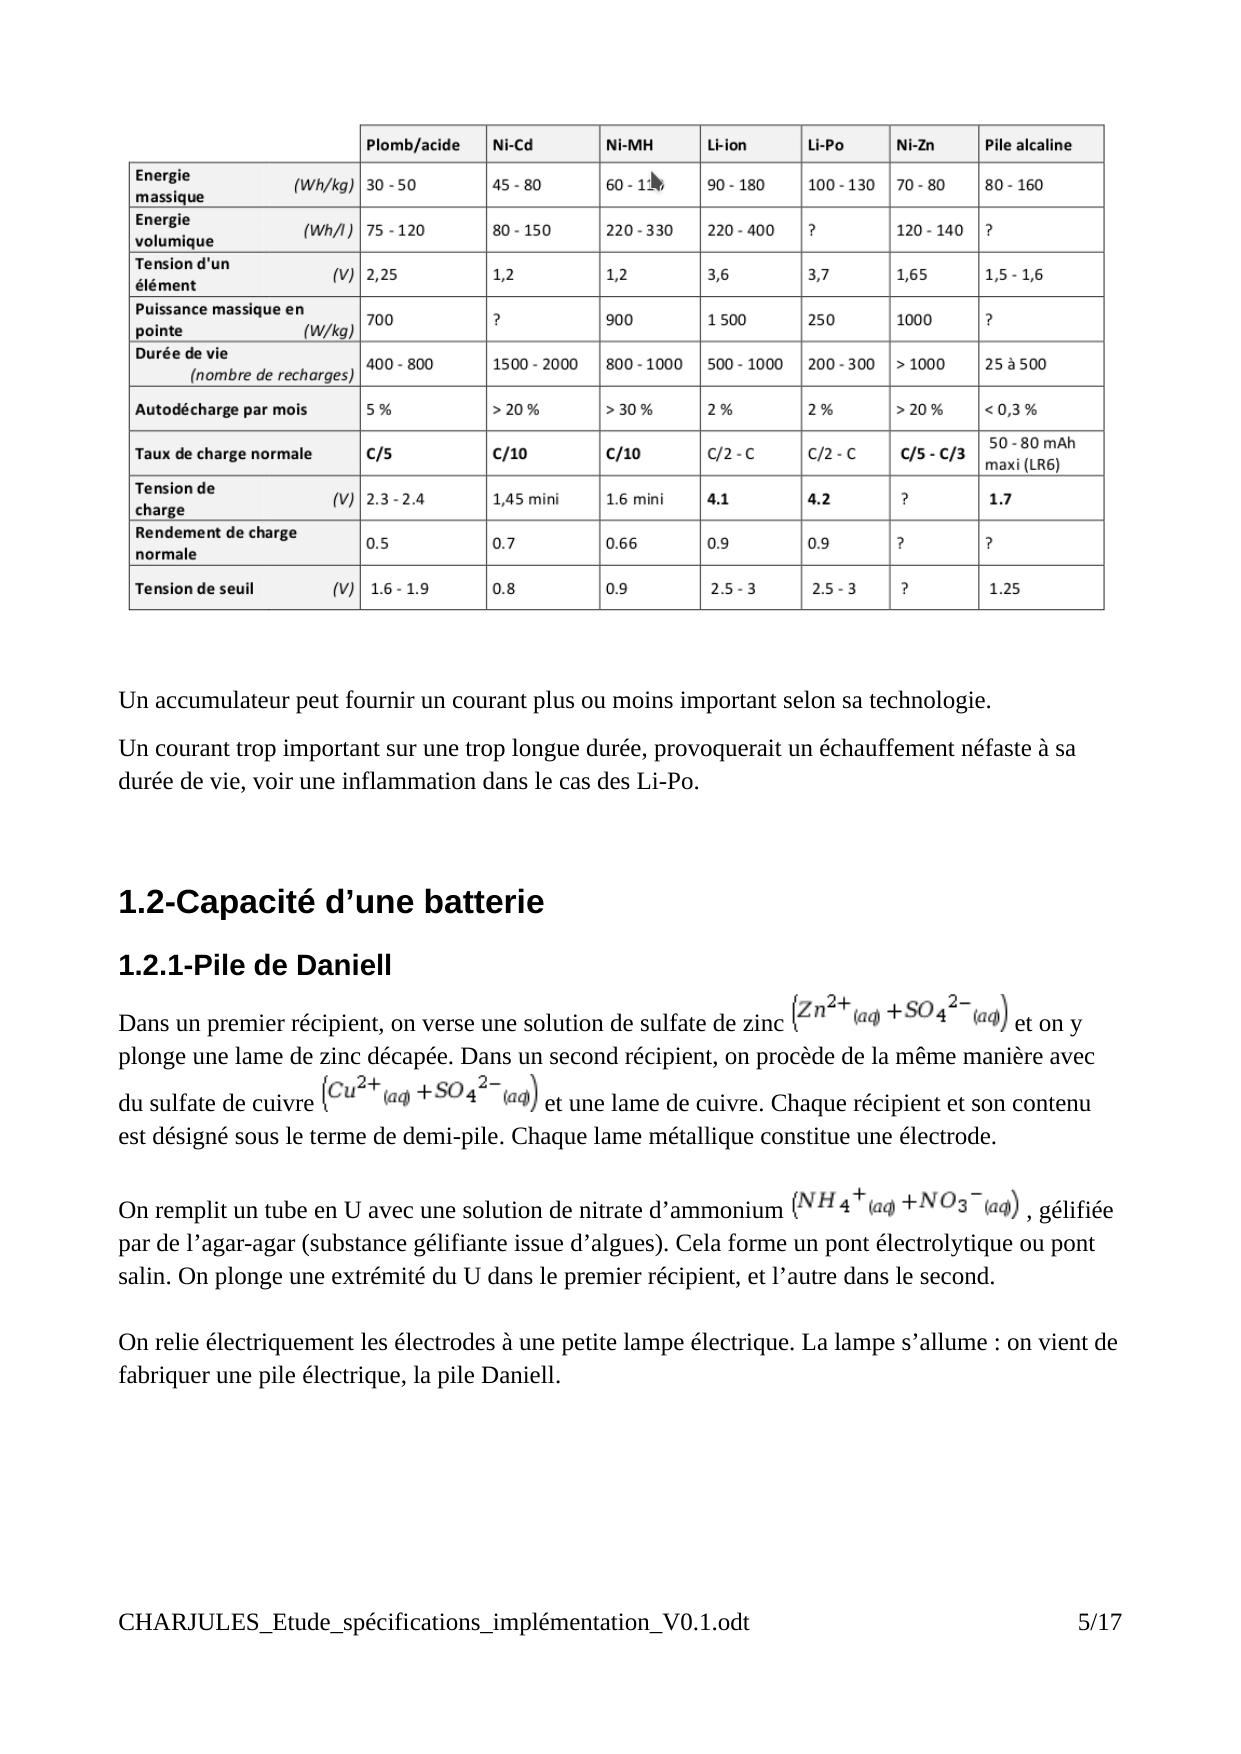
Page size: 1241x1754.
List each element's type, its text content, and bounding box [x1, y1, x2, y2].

picture [118, 118, 1123, 634]
subtitle 1.2-Capacité d’une batterie [118, 882, 1122, 921]
subtitle 1.2.1-Pile de Daniell [118, 948, 1122, 982]
picture [790, 994, 1008, 1032]
picture [790, 1187, 1020, 1219]
picture [320, 1074, 538, 1112]
text Un courant trop important sur une trop longue durée, provoquerait un échauffement néfaste à sa durée de vie, voir une inflammation dans le cas des Li-Po. [118, 733, 1122, 795]
text Un accumulateur peut fournir un courant plus ou moins important selon sa technologie. [118, 685, 1122, 714]
text Dans un premier récipient, on verse une solution de sulfate de zinc et on y plonge une lame de zinc décapée. Dans un second récipient, on procède de la même manière avec du sulfate de cuivre et une lame de cuivre. Chaque récipient et son contenu est désigné sous le terme de demi-pile. Chaque lame métallique constitue une électrode. On remplit un tube en U avec une solution de nitrate d’ammonium , gélifiée par de l’agar-agar (substance gélifiante issue d’algues). Cela forme un pont électrolytique ou pont salin. On plonge une extrémité du U dans le premier récipient, et l’autre dans le second. On relie électriquement les électrodes à une petite lampe électrique. La lampe s’allume : on vient de fabriquer une pile électrique, la pile Daniell. [118, 994, 1122, 1389]
